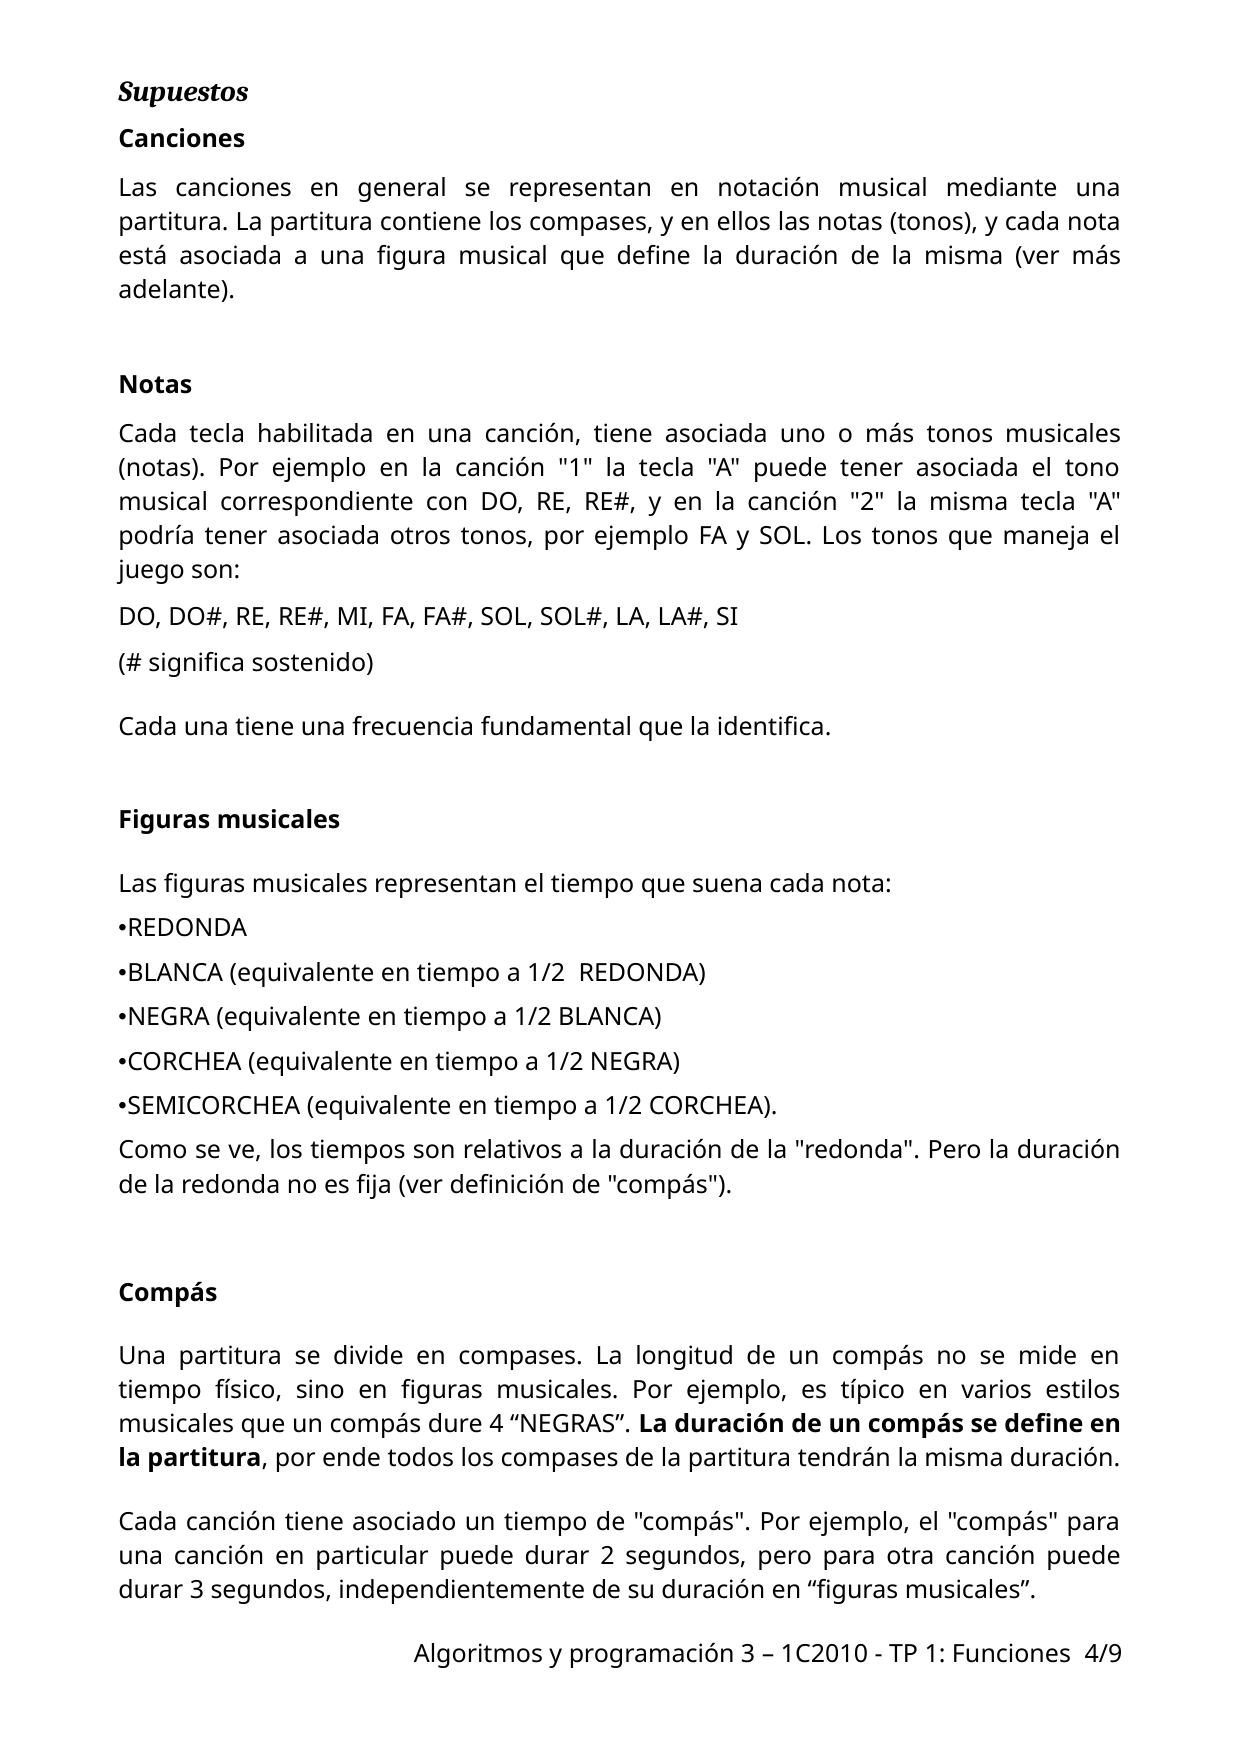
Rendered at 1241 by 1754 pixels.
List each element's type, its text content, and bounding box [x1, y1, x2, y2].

text Las canciones en general se representan en notación musical mediante una partitura. La partitura contiene los compases, y en ellos las notas (tonos), y cada nota está asociada a una figura musical que define la duración de la misma (ver más adelante). [118, 170, 1122, 306]
list BLANCA (equivalente en tiempo a 1/2 REDONDA) [118, 954, 1122, 988]
list CORCHEA (equivalente en tiempo a 1/2 NEGRA) [118, 1043, 1122, 1077]
text Canciones [118, 121, 1122, 155]
text Cada canción tiene asociado un tiempo de "compás". Por ejemplo, el "compás" para una canción en particular puede durar 2 segundos, pero para otra canción puede durar 3 segundos, independientemente de su duración en “figuras musicales”. [118, 1503, 1122, 1606]
text DO, DO#, RE, RE#, MI, FA, FA#, SOL, SOL#, LA, LA#, SI [118, 598, 1122, 633]
list NEGRA (equivalente en tiempo a 1/2 BLANCA) [118, 999, 1122, 1033]
text Cada una tiene una frecuencia fundamental que la identifica. [118, 709, 1122, 743]
text Como se ve, los tiempos son relativos a la duración de la "redonda". Pero la duración de la redonda no es fija (ver definición de "compás"). [118, 1132, 1122, 1200]
text Cada tecla habilitada en una canción, tiene asociada uno o más tonos musicales (notas). Por ejemplo en la canción "1" la tecla "A" puede tener asociada el tono musical correspondiente con DO, RE, RE#, y en la canción "2" la misma tecla "A" podría tener asociada otros tonos, por ejemplo FA y SOL. Los tonos que maneja el juego son: [118, 416, 1122, 586]
text (# significa sostenido) [118, 645, 1122, 679]
subtitle Supuestos [118, 75, 1122, 108]
text Notas [118, 367, 1122, 401]
text Una partitura se divide en compases. La longitud de un compás no se mide en tiempo físico, sino en figuras musicales. Por ejemplo, es típico en varios estilos musicales que un compás dure 4 “NEGRAS”. La duración de un compás se define en la partitura, por ende todos los compases de la partitura tendrán la misma duración. [118, 1338, 1122, 1474]
text Compás [118, 1274, 1122, 1308]
list SEMICORCHEA (equivalente en tiempo a 1/2 CORCHEA). [118, 1088, 1122, 1122]
text Las figuras musicales representan el tiempo que suena cada nota: [118, 865, 1122, 899]
text Figuras musicales [118, 802, 1122, 836]
list REDONDA [118, 910, 1122, 944]
